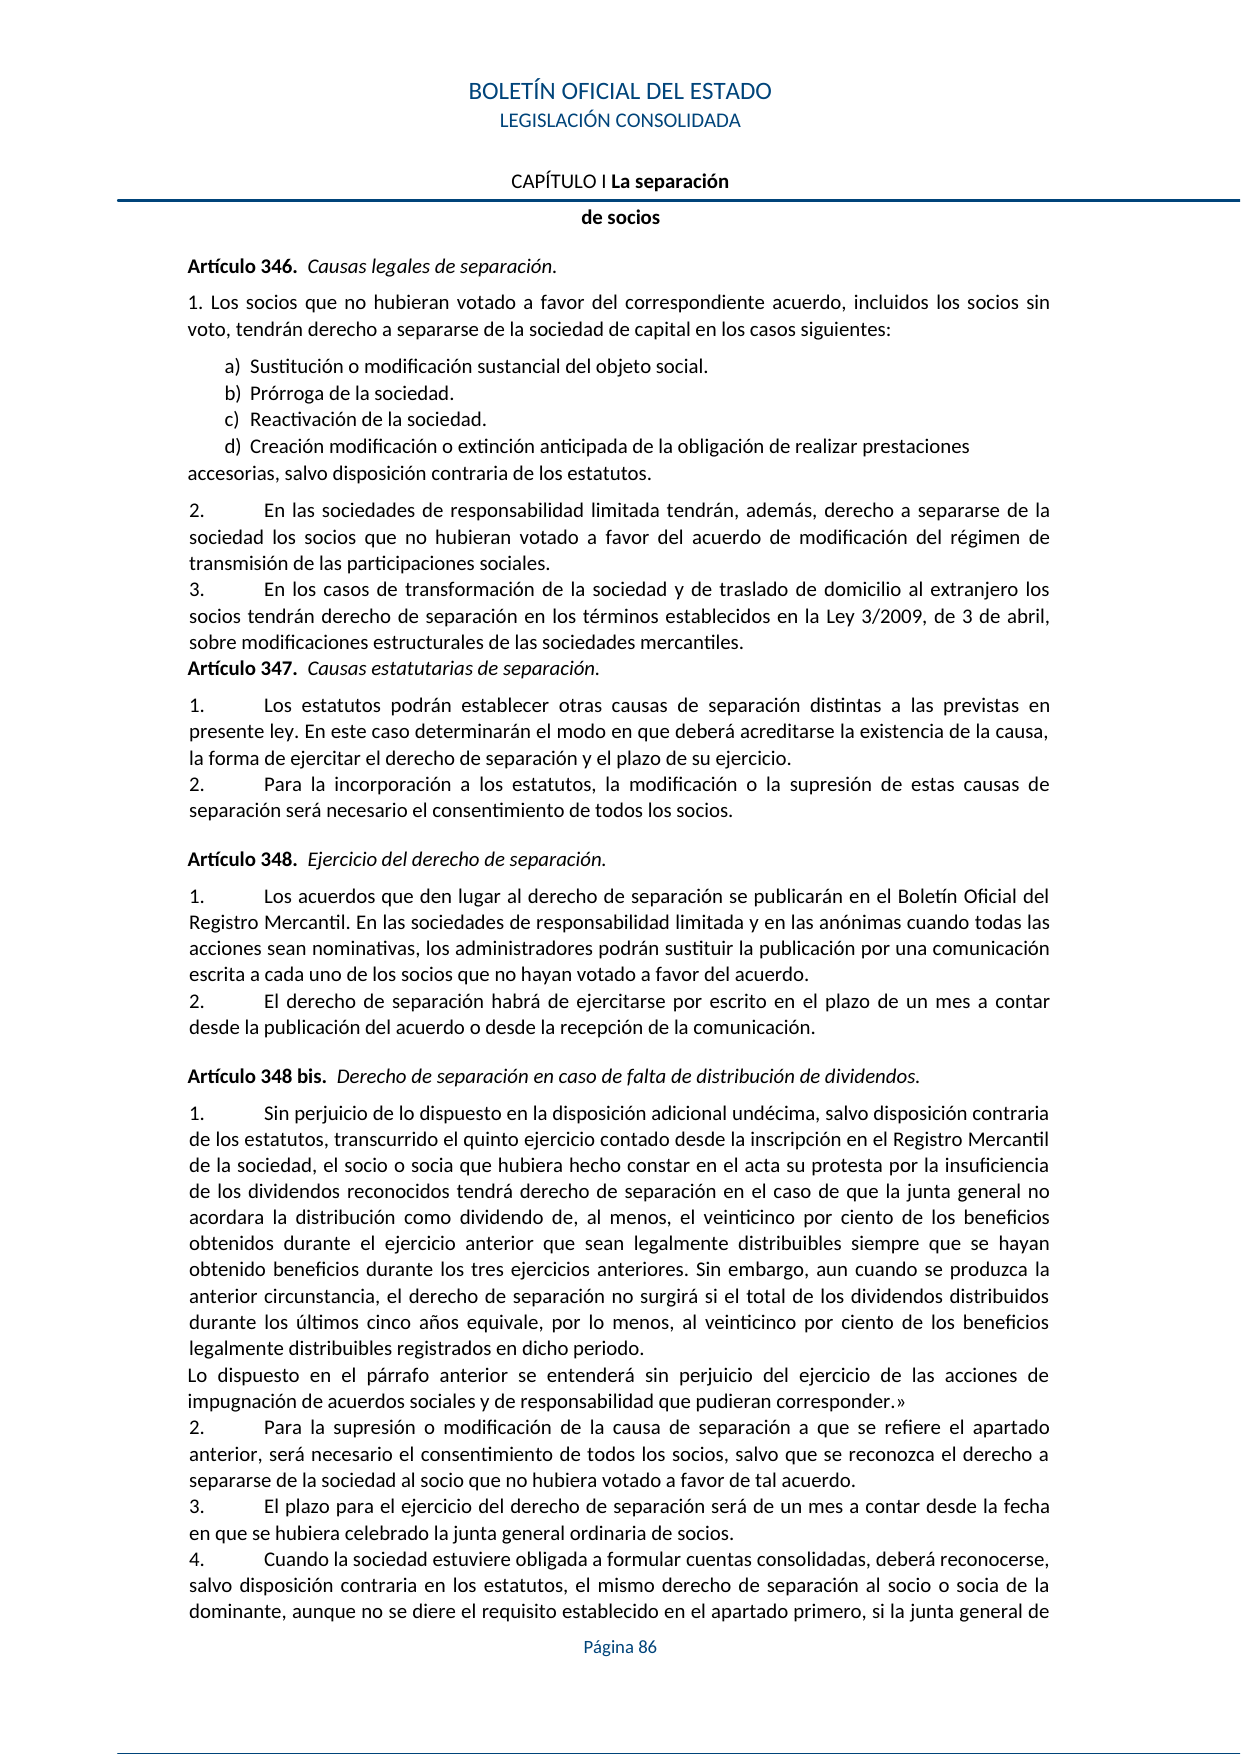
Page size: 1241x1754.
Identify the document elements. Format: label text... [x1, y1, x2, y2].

list Reactivación de la sociedad. [224, 407, 1051, 432]
list Para la incorporación a los estatutos, la modificación o la supresión de estas causas de separación será necesario el consentimiento de todos los socios. [189, 771, 1051, 823]
list El derecho de separación habrá de ejercitarse por escrito en el plazo de un mes a contar desde la publicación del acuerdo o desde la recepción de la comunicación. [189, 988, 1051, 1040]
text CAPÍTULO I La separación [499, 168, 741, 199]
text 1. Los socios que no hubieran votado a favor del correspondiente acuerdo, incluidos los socios sin voto, tendrán derecho a separarse de la sociedad de capital en los casos siguientes: [187, 289, 1051, 341]
list Para la supresión o modificación de la causa de separación a que se refiere el apartado anterior, será necesario el consentimiento de todos los socios, salvo que se reconozca el derecho a separarse de la sociedad al socio que no hubiera votado a favor de tal acuerdo. [189, 1414, 1051, 1492]
list Cuando la sociedad estuviere obligada a formular cuentas consolidadas, deberá reconocerse, salvo disposición contraria en los estatutos, el mismo derecho de separación al socio o socia de la dominante, aunque no se diere el requisito establecido en el apartado primero, si la junta general de [189, 1546, 1051, 1624]
text Artículo 346. Causas legales de separación. [187, 253, 1051, 278]
list Sustitución o modificación sustancial del objeto social. [224, 353, 1051, 379]
list Sin perjuicio de lo dispuesto en la disposición adicional undécima, salvo disposición contraria de los estatutos, transcurrido el quinto ejercicio contado desde la inscripción en el Registro Mercantil de la sociedad, el socio o socia que hubiera hecho constar en el acta su protesta por la insuficiencia de los dividendos reconocidos tendrá derecho de separación en el caso de que la junta general no acordara la distribución como dividendo de, al menos, el veinticinco por ciento de los beneficios obtenidos durante el ejercicio anterior que sean legalmente distribuibles siempre que se hayan obtenido beneficios durante los tres ejercicios anteriores. Sin embargo, aun cuando se produzca la anterior circunstancia, el derecho de separación no surgirá si el total de los dividendos distribuidos durante los últimos cinco años equivale, por lo menos, al veinticinco por ciento de los beneficios legalmente distribuibles registrados en dicho periodo. [189, 1100, 1051, 1361]
text Artículo 347. Causas estatutarias de separación. [187, 656, 1051, 681]
text de socios [499, 202, 741, 230]
text accesorias, salvo disposición contraria de los estatutos. [187, 461, 1051, 486]
text Artículo 348. Ejercicio del derecho de separación. [187, 846, 1051, 872]
list En las sociedades de responsabilidad limitada tendrán, además, derecho a separarse de la sociedad los socios que no hubieran votado a favor del acuerdo de modificación del régimen de transmisión de las participaciones sociales. [189, 498, 1051, 575]
list Prórroga de la sociedad. [224, 380, 1051, 405]
list El plazo para el ejercicio del derecho de separación será de un mes a contar desde la fecha en que se hubiera celebrado la junta general ordinaria de socios. [189, 1493, 1051, 1545]
text Lo dispuesto en el párrafo anterior se entenderá sin perjuicio del ejercicio de las acciones de impugnación de acuerdos sociales y de responsabilidad que pudieran corresponder.» [187, 1362, 1051, 1413]
list En los casos de transformación de la sociedad y de traslado de domicilio al extranjero los socios tendrán derecho de separación en los términos establecidos en la Ley 3/2009, de 3 de abril, sobre modificaciones estructurales de las sociedades mercantiles. [189, 577, 1051, 654]
list Los estatutos podrán establecer otras causas de separación distintas a las previstas en presente ley. En este caso determinarán el modo en que deberá acreditarse la existencia de la causa, la forma de ejercitar el derecho de separación y el plazo de su ejercicio. [189, 692, 1051, 770]
list Los acuerdos que den lugar al derecho de separación se publicarán en el Boletín Oficial del Registro Mercantil. En las sociedades de responsabilidad limitada y en las anónimas cuando todas las acciones sean nominativas, los administradores podrán sustituir la publicación por una comunicación escrita a cada uno de los socios que no hayan votado a favor del acuerdo. [189, 883, 1051, 987]
list Creación modificación o extinción anticipada de la obligación de realizar prestaciones [224, 433, 1051, 459]
text Artículo 348 bis. Derecho de separación en caso de falta de distribución de dividendos. [187, 1063, 1051, 1088]
